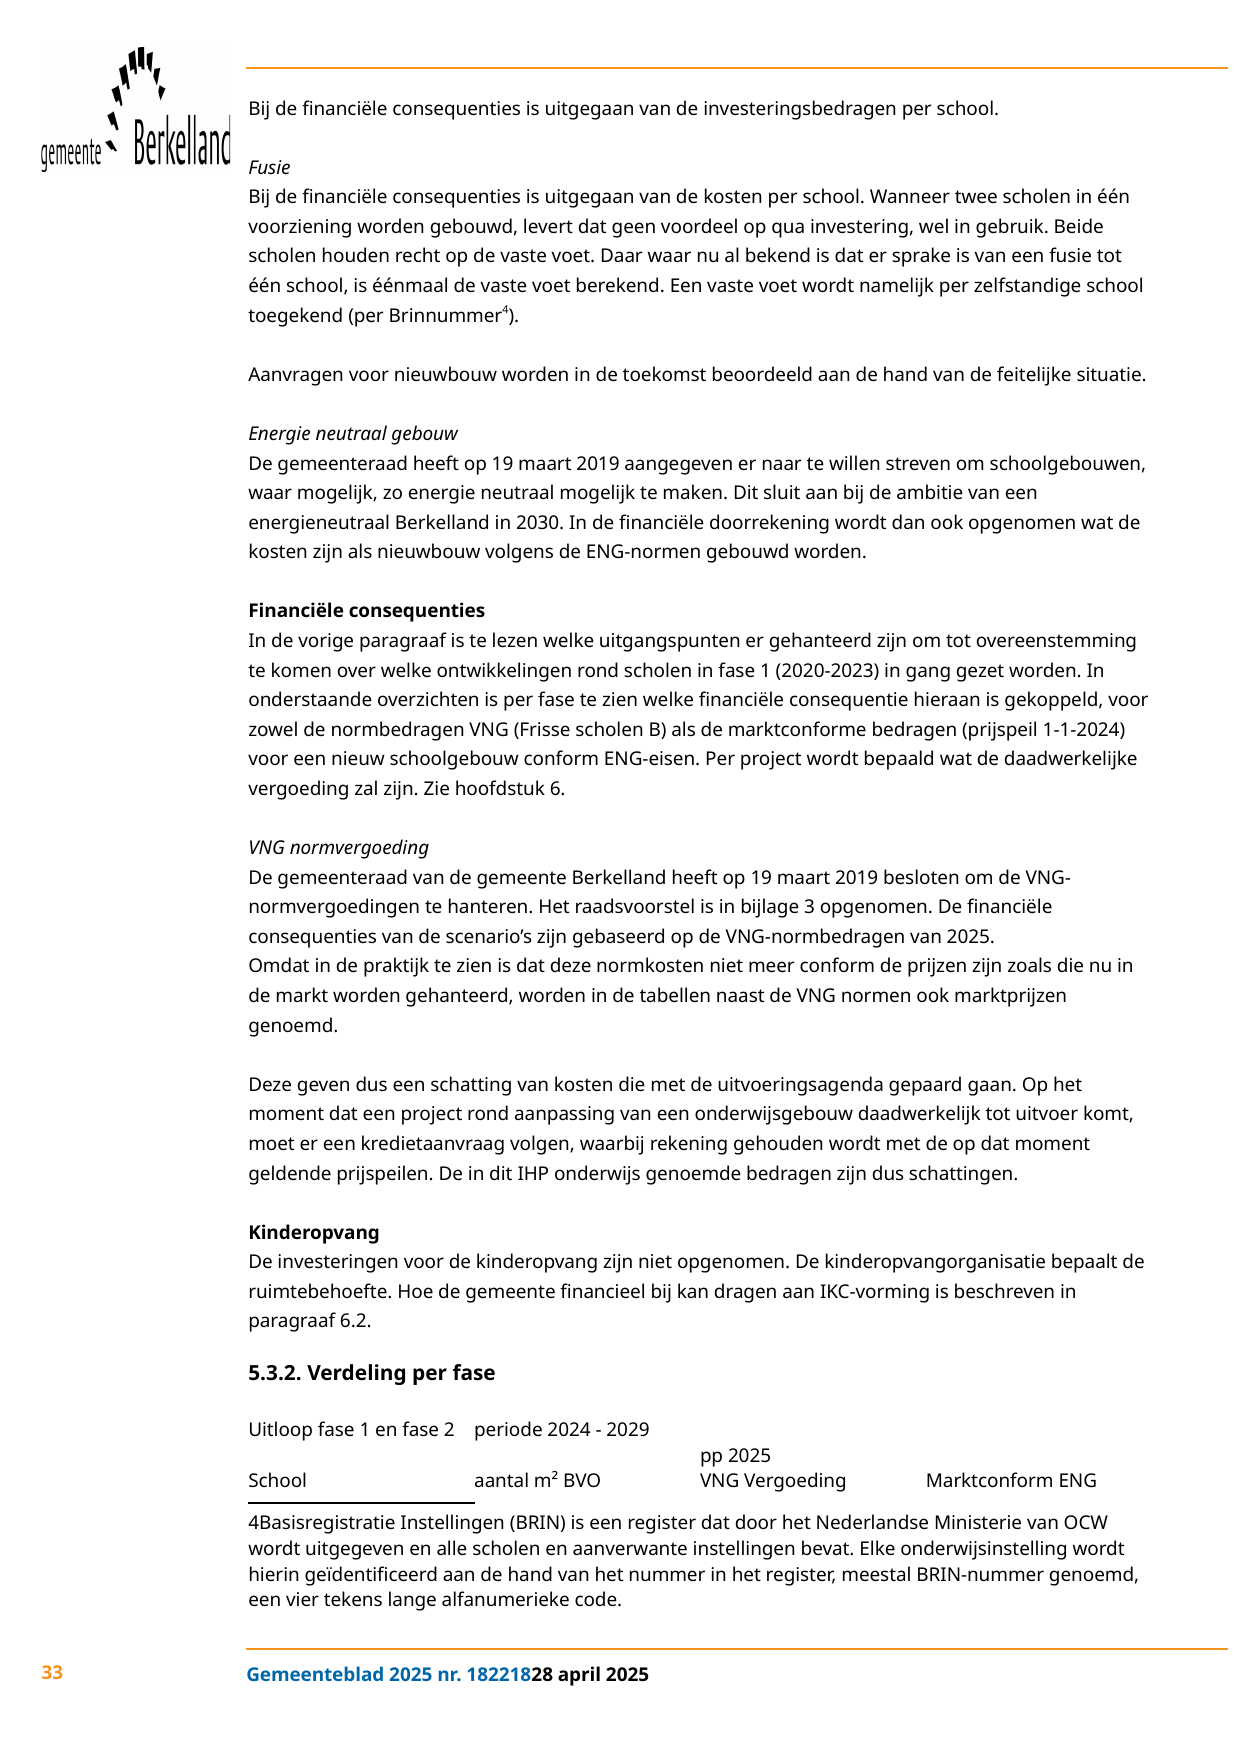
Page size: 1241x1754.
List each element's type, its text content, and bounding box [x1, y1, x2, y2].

picture [41, 47, 231, 172]
table_cell pp 2025 [700, 1442, 926, 1468]
text Fusie [248, 154, 1152, 180]
text Aanvragen voor nieuwbouw worden in de toekomst beoordeeld aan de hand van de feitelijke situatie. [248, 361, 1152, 387]
text Bij de financiële consequenties is uitgegaan van de kosten per school. Wanneer twee scholen in één voorziening worden gebouwd, levert dat geen voordeel op qua investering, wel in gebruik. Beide scholen houden recht op de vaste voet. Daar waar nu al bekend is dat er sprake is van een fusie tot één school, is éénmaal de vaste voet berekend. Een vaste voet wordt namelijk per zelfstandige school toegekend (per Brinnummer). [248, 183, 1152, 328]
table_cell [474, 1442, 700, 1468]
table_header [700, 1416, 926, 1442]
text VNG normvergoeding [248, 834, 1152, 860]
table_cell School [248, 1468, 474, 1493]
text In de vorige paragraaf is te lezen welke uitgangspunten er gehanteerd zijn om tot overeenstemming te komen over welke ontwikkelingen rond scholen in fase 1 (2020-2023) in gang gezet worden. In onderstaande overzichten is per fase te zien welke financiële consequentie hieraan is gekoppeld, voor zowel de normbedragen VNG (Frisse scholen B) als de marktconforme bedragen (prijspeil 1-1-2024) voor een nieuw schoolgebouw conform ENG-eisen. Per project wordt bepaald wat de daadwerkelijke vergoeding zal zijn. Zie hoofdstuk 6. [248, 627, 1152, 801]
table_header [926, 1416, 1152, 1442]
text 5.3.2. Verdeling per fase [248, 1358, 1152, 1387]
text De investeringen voor de kinderopvang zijn niet opgenomen. De kinderopvangorganisatie bepaalt de ruimtebehoefte. Hoe de gemeente financieel bij kan dragen aan IKC-vorming is beschreven in paragraaf 6.2. [248, 1248, 1152, 1333]
text Bij de financiële consequenties is uitgegaan van de investeringsbedragen per school. [248, 95, 1152, 121]
table_cell Marktconform ENG [926, 1468, 1152, 1493]
table_cell [926, 1442, 1152, 1468]
table_cell [248, 1442, 474, 1468]
text Energie neutraal gebouw [248, 420, 1152, 446]
text De gemeenteraad heeft op 19 maart 2019 aangegeven er naar te willen streven om schoolgebouwen, waar mogelijk, zo energie neutraal mogelijk te maken. Dit sluit aan bij de ambitie van een energieneutraal Berkelland in 2030. In de financiële doorrekening wordt dan ook opgenomen wat de kosten zijn als nieuwbouw volgens de ENG-normen gebouwd worden. [248, 450, 1152, 564]
text Deze geven dus een schatting van kosten die met de uitvoeringsagenda gepaard gaan. Op het moment dat een project rond aanpassing van een onderwijsgebouw daadwerkelijk tot uitvoer komt, moet er een kredietaanvraag volgen, waarbij rekening gehouden wordt met de op dat moment geldende prijspeilen. De in dit IHP onderwijs genoemde bedragen zijn dus schattingen. [248, 1071, 1152, 1186]
table_header Uitloop fase 1 en fase 2 [248, 1416, 474, 1442]
text Kinderopvang [248, 1219, 1152, 1245]
text De gemeenteraad van de gemeente Berkelland heeft op 19 maart 2019 besloten om de VNG-normvergoedingen te hanteren. Het raadsvoorstel is in bijlage 3 opgenomen. De financiële consequenties van de scenario’s zijn gebaseerd op de VNG-normbedragen van 2025. [248, 864, 1152, 949]
table_cell VNG Vergoeding [700, 1468, 926, 1493]
table_cell aantal m² BVO [474, 1468, 700, 1493]
table_header periode 2024 - 2029 [474, 1416, 700, 1442]
text Omdat in de praktijk te zien is dat deze normkosten niet meer conform de prijzen zijn zoals die nu in de markt worden gehanteerd, worden in de tabellen naast de VNG normen ook marktprijzen genoemd. [248, 953, 1152, 1038]
text Basisregistratie Instellingen (BRIN) is een register dat door het Nederlandse Ministerie van OCW wordt uitgegeven en alle scholen en aanverwante instellingen bevat. Elke onderwijsinstelling wordt hierin geïdentificeerd aan de hand van het nummer in het register, meestal BRIN-nummer genoemd, een vier tekens lange alfanumerieke code. [248, 1509, 1152, 1612]
text Financiële consequenties [248, 598, 1152, 623]
